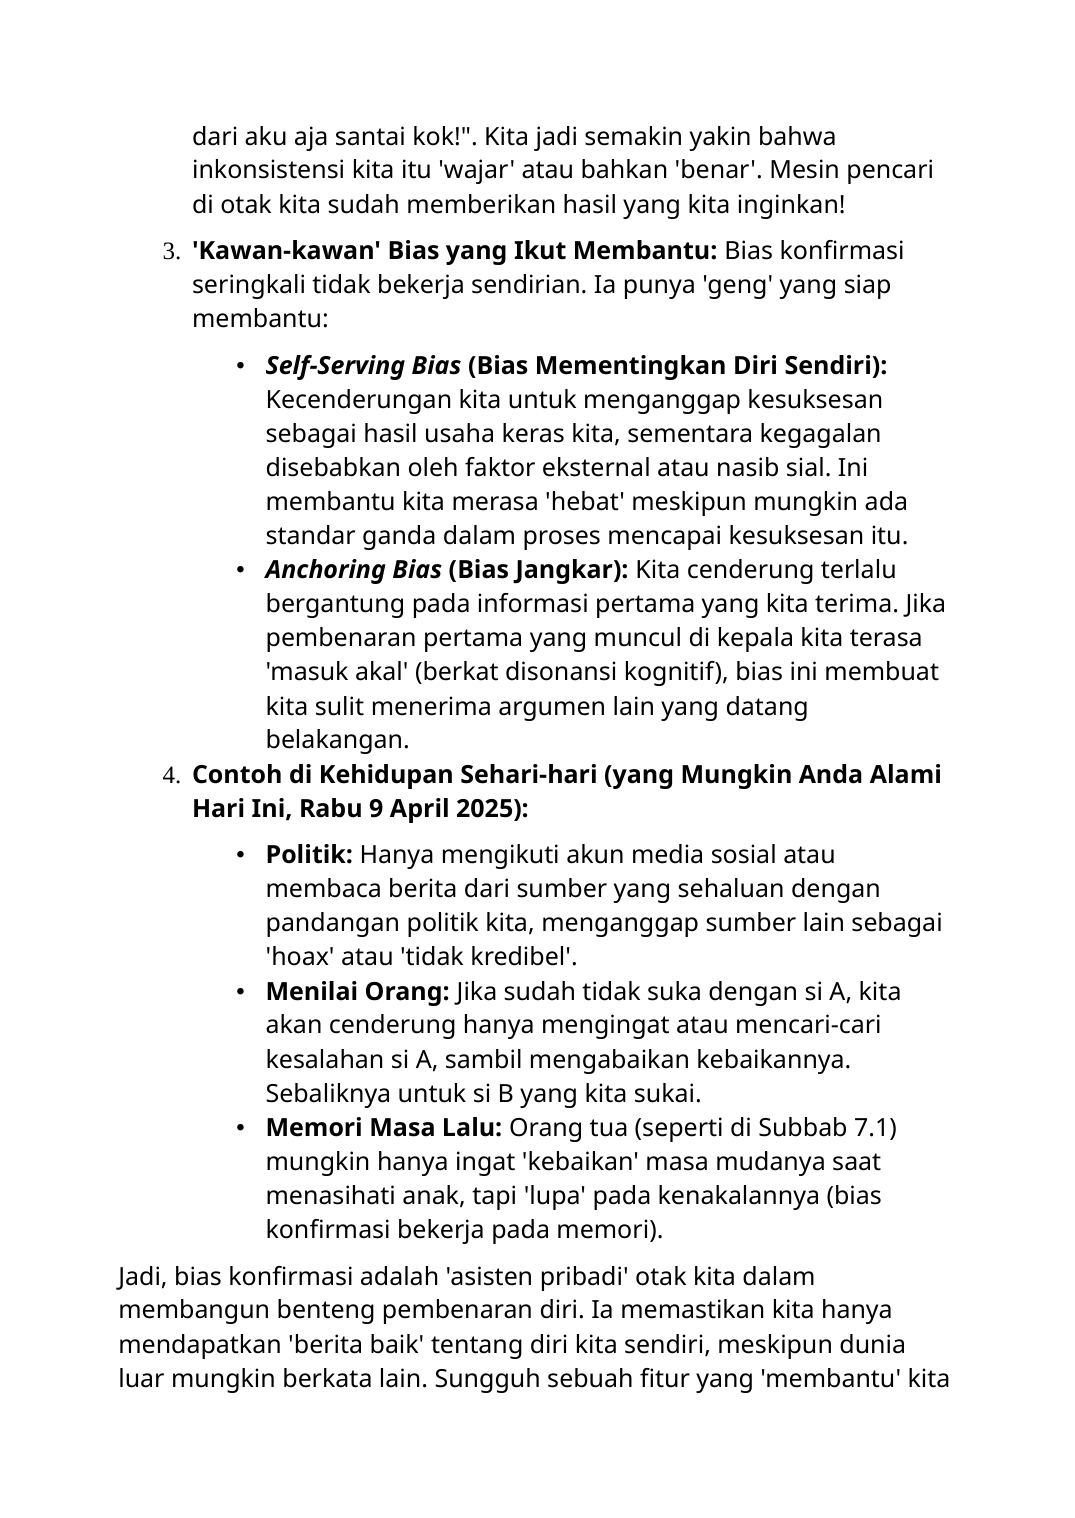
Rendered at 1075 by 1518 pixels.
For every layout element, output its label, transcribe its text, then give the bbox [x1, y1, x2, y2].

list Memori Masa Lalu: Orang tua (seperti di Subbab 7.1) mungkin hanya ingat 'kebaikan' masa mudanya saat menasihati anak, tapi 'lupa' pada kenakalannya (bias konfirmasi bekerja pada memori). [236, 1109, 957, 1246]
list Anchoring Bias (Bias Jangkar): Kita cenderung terlalu bergantung pada informasi pertama yang kita terima. Jika pembenaran pertama yang muncul di kepala kita terasa 'masuk akal' (berkat disonansi kognitif), bias ini membuat kita sulit menerima argumen lain yang datang belakangan. [236, 552, 957, 756]
list dari aku aja santai kok!". Kita jadi semakin yakin bahwa inkonsistensi kita itu 'wajar' atau bahkan 'benar'. Mesin pencari di otak kita sudah memberikan hasil yang kita inginkan! [162, 118, 957, 220]
list Menilai Orang: Jika sudah tidak suka dengan si A, kita akan cenderung hanya mengingat atau mencari-cari kesalahan si A, sambil mengabaikan kebaikannya. Sebaliknya untuk si B yang kita sukai. [236, 973, 957, 1109]
list Politik: Hanya mengikuti akun media sosial atau membaca berita dari sumber yang sehaluan dengan pandangan politik kita, menganggap sumber lain sebagai 'hoax' atau 'tidak kredibel'. [236, 837, 957, 973]
list Contoh di Kehidupan Sehari-hari (yang Mungkin Anda Alami Hari Ini, Rabu 9 April 2025): [162, 756, 957, 824]
text Jadi, bias konfirmasi adalah 'asisten pribadi' otak kita dalam membangun benteng pembenaran diri. Ia memastikan kita hanya mendapatkan 'berita baik' tentang diri kita sendiri, meskipun dunia luar mungkin berkata lain. Sungguh sebuah fitur yang 'membantu' kita [118, 1258, 957, 1394]
list Self-Serving Bias (Bias Mementingkan Diri Sendiri): Kecenderungan kita untuk menganggap kesuksesan sebagai hasil usaha keras kita, sementara kegagalan disebabkan oleh faktor eksternal atau nasib sial. Ini membantu kita merasa 'hebat' meskipun mungkin ada standar ganda dalam proses mencapai kesuksesan itu. [236, 347, 957, 552]
list 'Kawan-kawan' Bias yang Ikut Membantu: Bias konfirmasi seringkali tidak bekerja sendirian. Ia punya 'geng' yang siap membantu: [162, 233, 957, 335]
